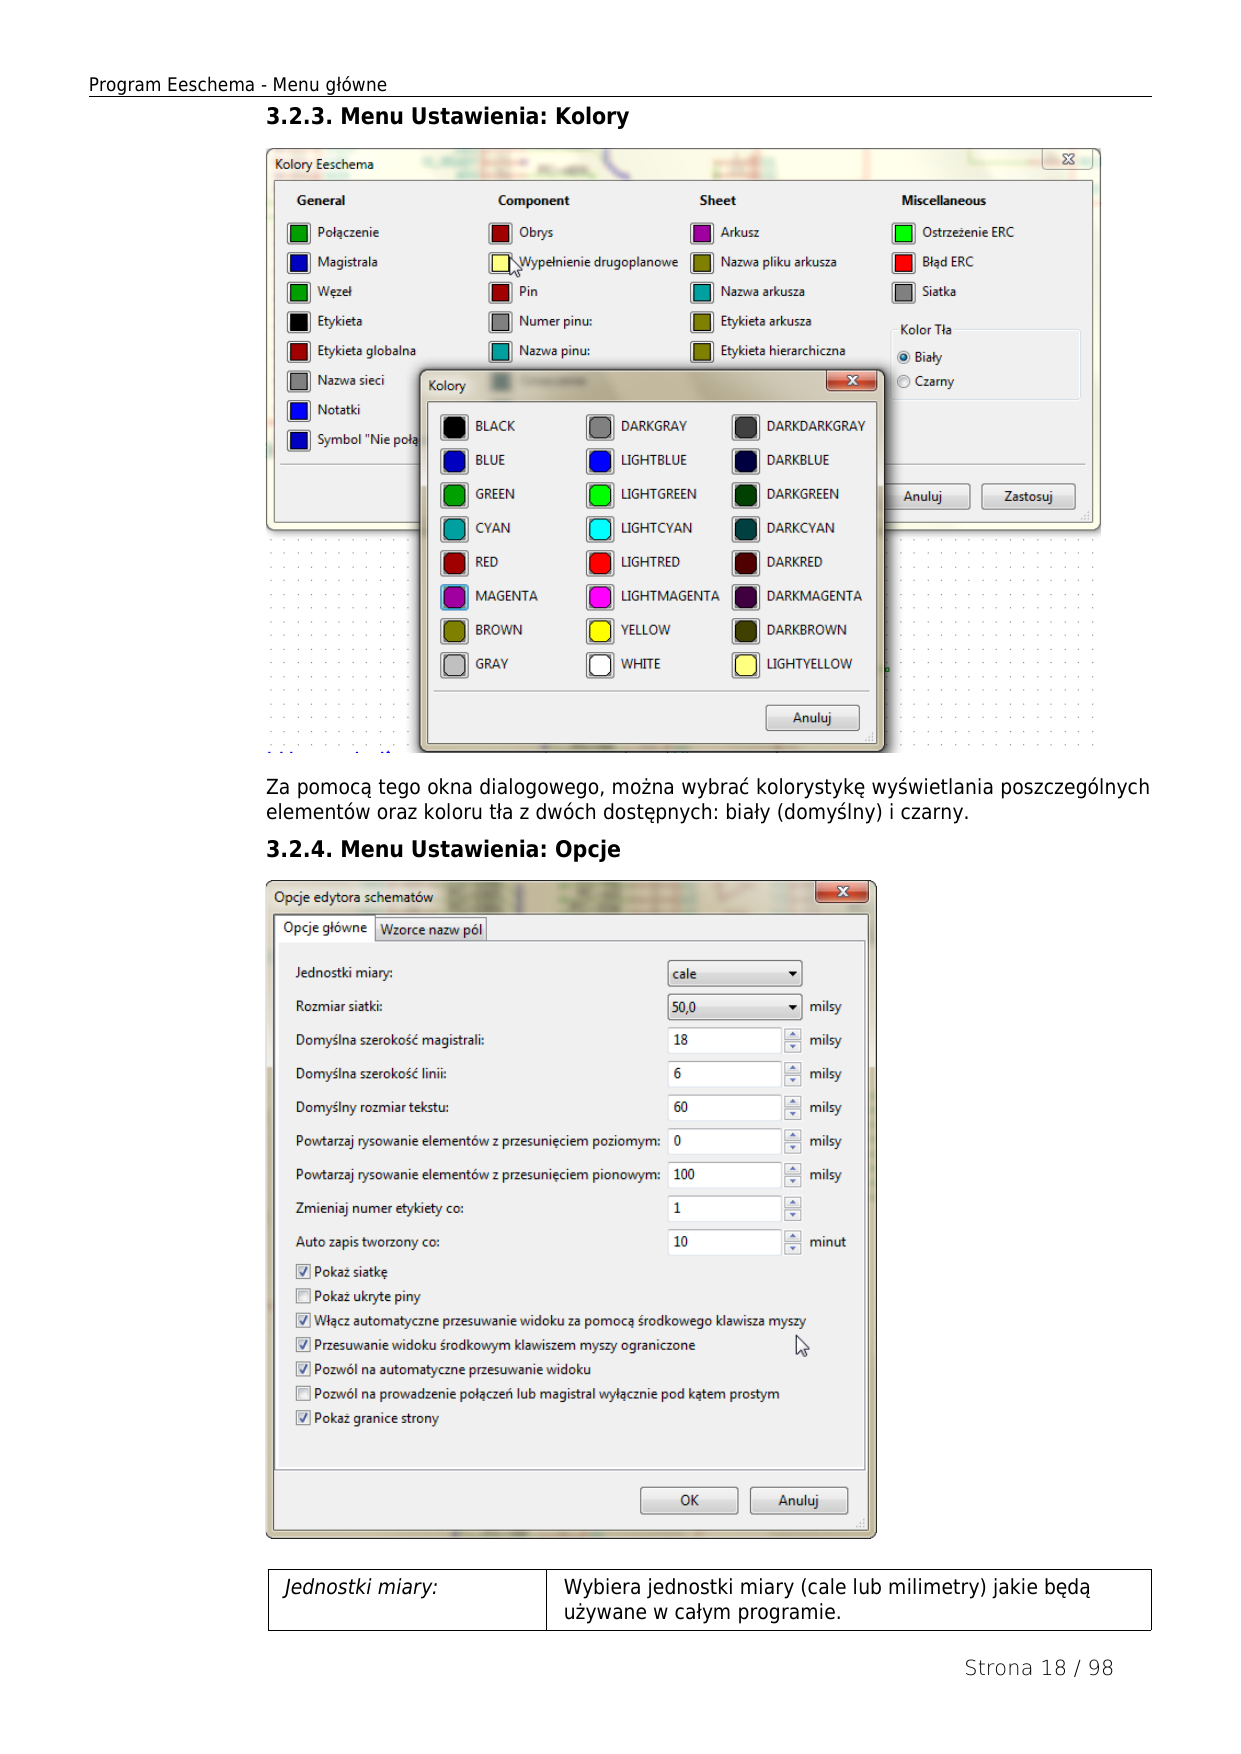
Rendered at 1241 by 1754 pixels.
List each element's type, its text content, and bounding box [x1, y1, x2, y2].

picture [265, 880, 877, 1539]
subtitle Menu Ustawienia: Opcje [266, 836, 1152, 863]
table_header Wybiera jednostki miary (cale lub milimetry) jakie będą używane w całym programie. [547, 1570, 1151, 1630]
subtitle Menu Ustawienia: Kolory [266, 103, 1152, 130]
picture [265, 148, 1102, 753]
text Za pomocą tego okna dialogowego, można wybrać kolorystykę wyświetlania poszczególnych elementów oraz koloru tła z dwóch dostępnych: biały (domyślny) i czarny. [266, 775, 1152, 824]
table_header Jednostki miary: [269, 1570, 546, 1630]
